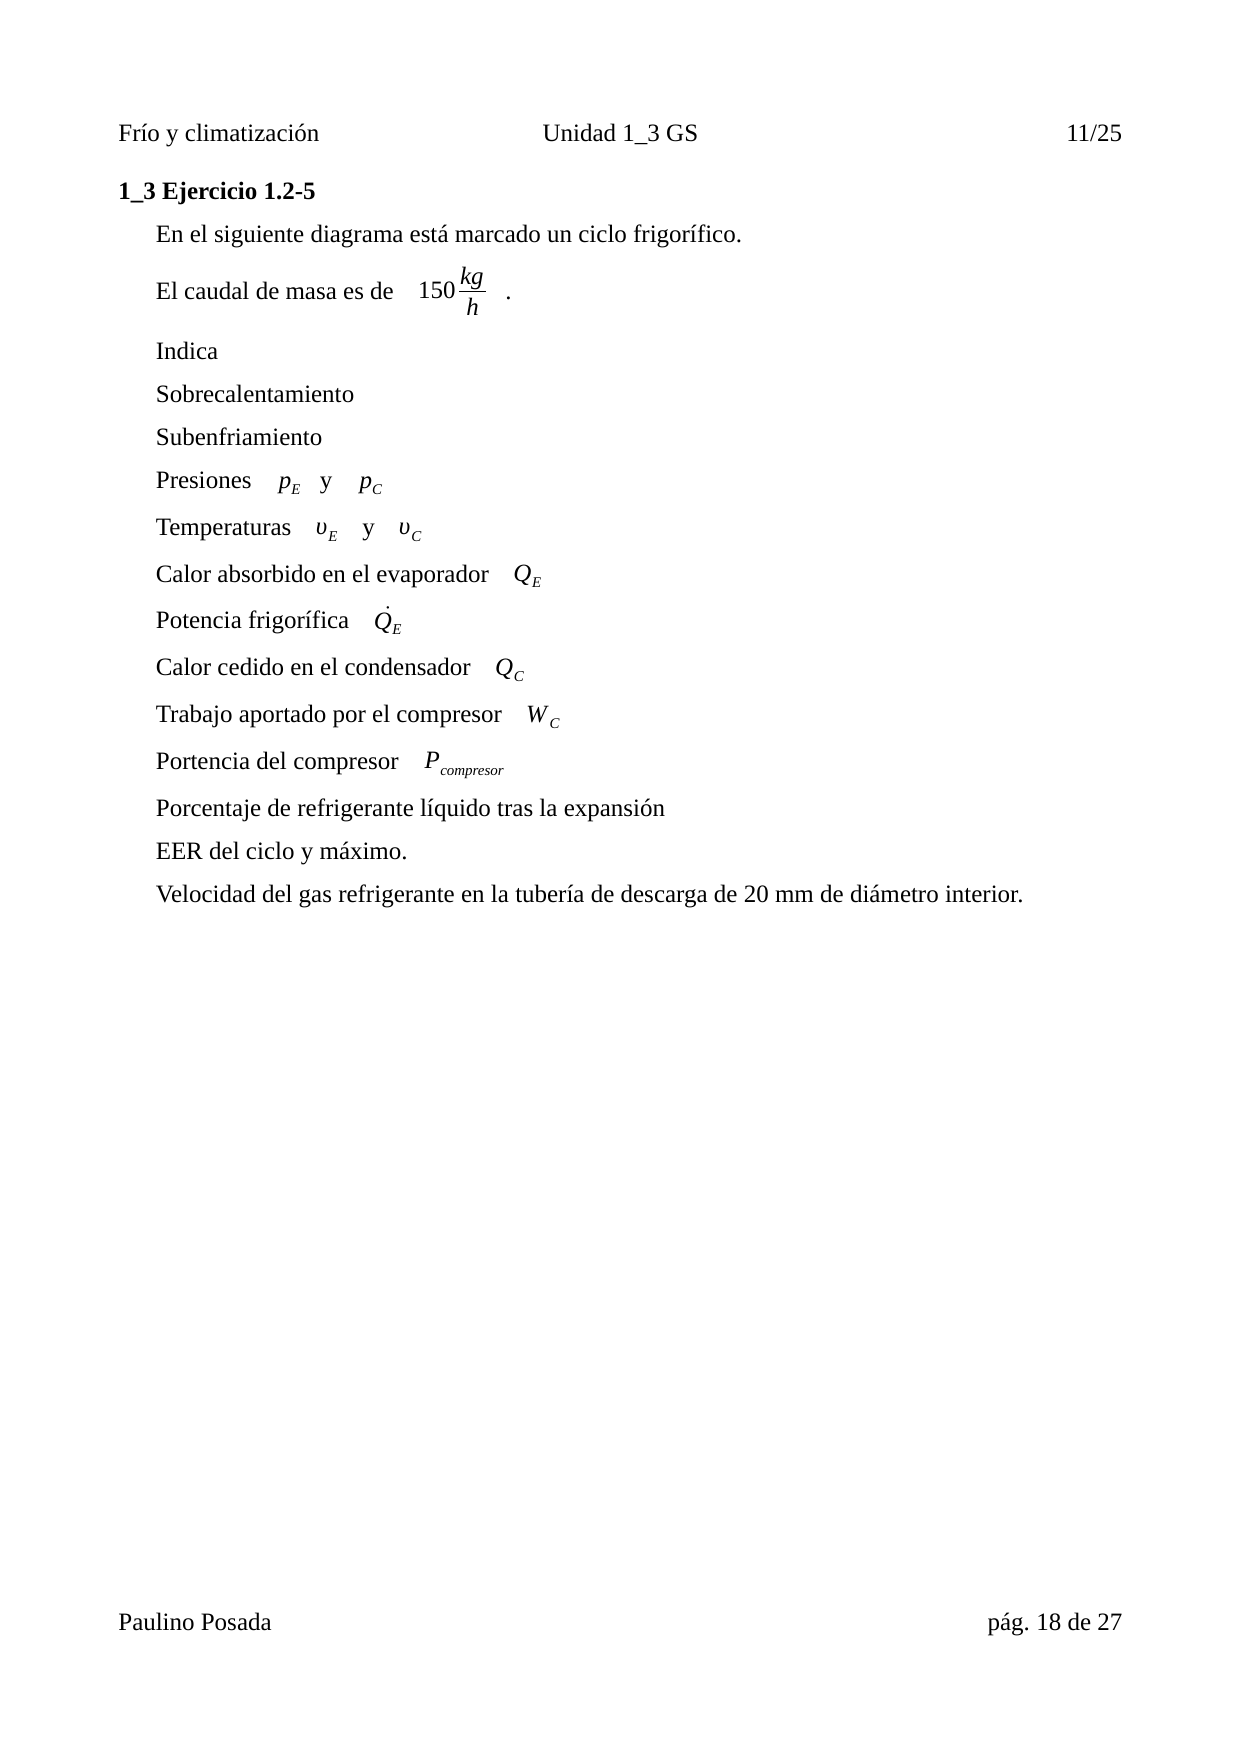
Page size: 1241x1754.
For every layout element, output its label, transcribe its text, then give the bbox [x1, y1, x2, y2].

text Temperaturas y [156, 512, 1122, 544]
text Potencia frigorífica [156, 606, 1122, 638]
text 1_3 Ejercicio 1.2-5 [118, 176, 1122, 205]
text Portencia del compresor [156, 746, 1122, 778]
text Indica [156, 336, 1122, 365]
text Velocidad del gas refrigerante en la tubería de descarga de 20 mm de diámetro interior. [156, 879, 1122, 908]
text En el siguiente diagrama está marcado un ciclo frigorífico. [156, 219, 1122, 248]
text Sobrecalentamiento [156, 379, 1122, 408]
text Subenfriamiento [156, 422, 1122, 451]
text Trabajo aportado por el compresor [156, 699, 1122, 732]
text Presiones y [156, 465, 1122, 498]
text Calor absorbido en el evaporador [156, 559, 1122, 591]
text EER del ciclo y máximo. [156, 836, 1122, 865]
text Porcentaje de refrigerante líquido tras la expansión [156, 793, 1122, 822]
text Calor cedido en el condensador [156, 652, 1122, 685]
text El caudal de masa es de . [156, 263, 1122, 322]
